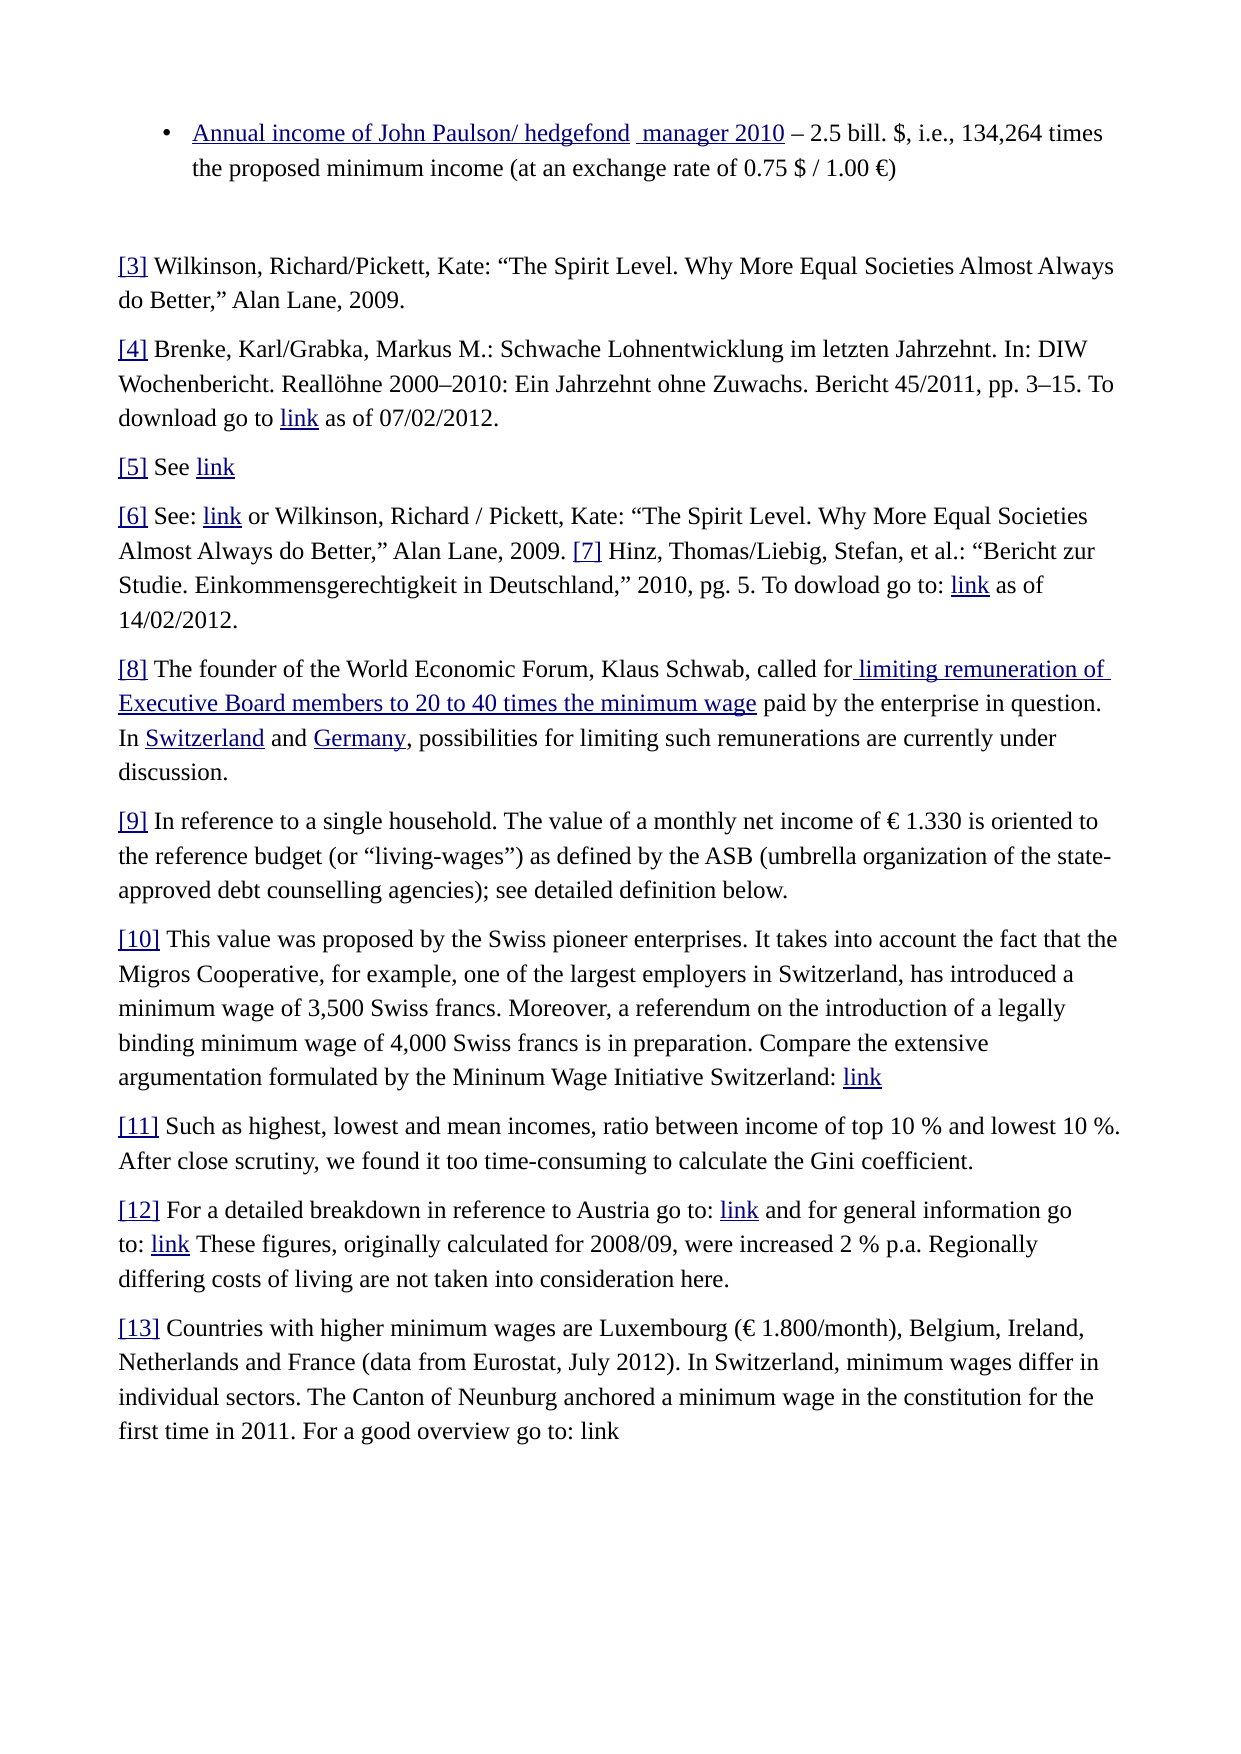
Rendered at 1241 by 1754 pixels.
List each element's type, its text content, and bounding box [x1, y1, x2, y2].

text [13] Countries with higher minimum wages are Luxembourg (€ 1.800/month), Belgium, Ireland, Netherlands and France (data from Eurostat, July 2012). In Switzerland, minimum wages differ in individual sectors. The Canton of Neunburg anchored a minimum wage in the constitution for the first time in 2011. For a good overview go to: link [118, 1313, 1122, 1445]
text [12] For a detailed breakdown in reference to Austria go to: link and for general information go to: link These figures, originally calculated for 2008/09, were increased 2 % p.a. Regionally differing costs of living are not taken into consideration here. [118, 1195, 1122, 1293]
text [3] Wilkinson, Richard/Pickett, Kate: “The Spirit Level. Why More Equal Societies Almost Always do Better,” Alan Lane, 2009. [118, 251, 1122, 314]
text [5] See link [118, 452, 1122, 481]
text [6] See: link or Wilkinson, Richard / Pickett, Kate: “The Spirit Level. Why More Equal Societies Almost Always do Better,” Alan Lane, 2009. [7] Hinz, Thomas/Liebig, Stefan, et al.: “Bericht zur Studie. Einkommensgerechtigkeit in Deutschland,” 2010, pg. 5. To dowload go to: link as of 14/02/2012. [118, 501, 1122, 633]
text [9] In reference to a single household. The value of a monthly net income of € 1.330 is oriented to the reference budget (or “living-wages”) as defined by the ASB (umbrella organization of the state-approved debt counselling agencies); see detailed definition below. [118, 806, 1122, 904]
text [4] Brenke, Karl/Grabka, Markus M.: Schwache Lohnentwicklung im letzten Jahrzehnt. In: DIW Wochenbericht. Reallöhne 2000–2010: Ein Jahrzehnt ohne Zuwachs. Bericht 45/2011, pp. 3–15. To download go to link as of 07/02/2012. [118, 334, 1122, 432]
text [10] This value was proposed by the Swiss pioneer enterprises. It takes into account the fact that the Migros Cooperative, for example, one of the largest employers in Switzerland, has introduced a minimum wage of 3,500 Swiss francs. Moreover, a referendum on the introduction of a legally binding minimum wage of 4,000 Swiss francs is in preparation. Compare the extensive argumentation formulated by the Mininum Wage Initiative Switzerland: link [118, 924, 1122, 1091]
text [8] The founder of the World Economic Forum, Klaus Schwab, called for limiting remuneration of Executive Board members to 20 to 40 times the minimum wage paid by the enterprise in question. In Switzerland and Germany, possibilities for limiting such remunerations are currently under discussion. [118, 654, 1122, 786]
text [11] Such as highest, lowest and mean incomes, ratio between income of top 10 % and lowest 10 %. After close scrutiny, we found it too time-consuming to calculate the Gini coefficient. [118, 1111, 1122, 1174]
list Annual income of John Paulson/ hedgefond manager 2010 – 2.5 bill. $, i.e., 134,264 times the proposed minimum income (at an exchange rate of 0.75 $ / 1.00 €) [162, 118, 1122, 181]
